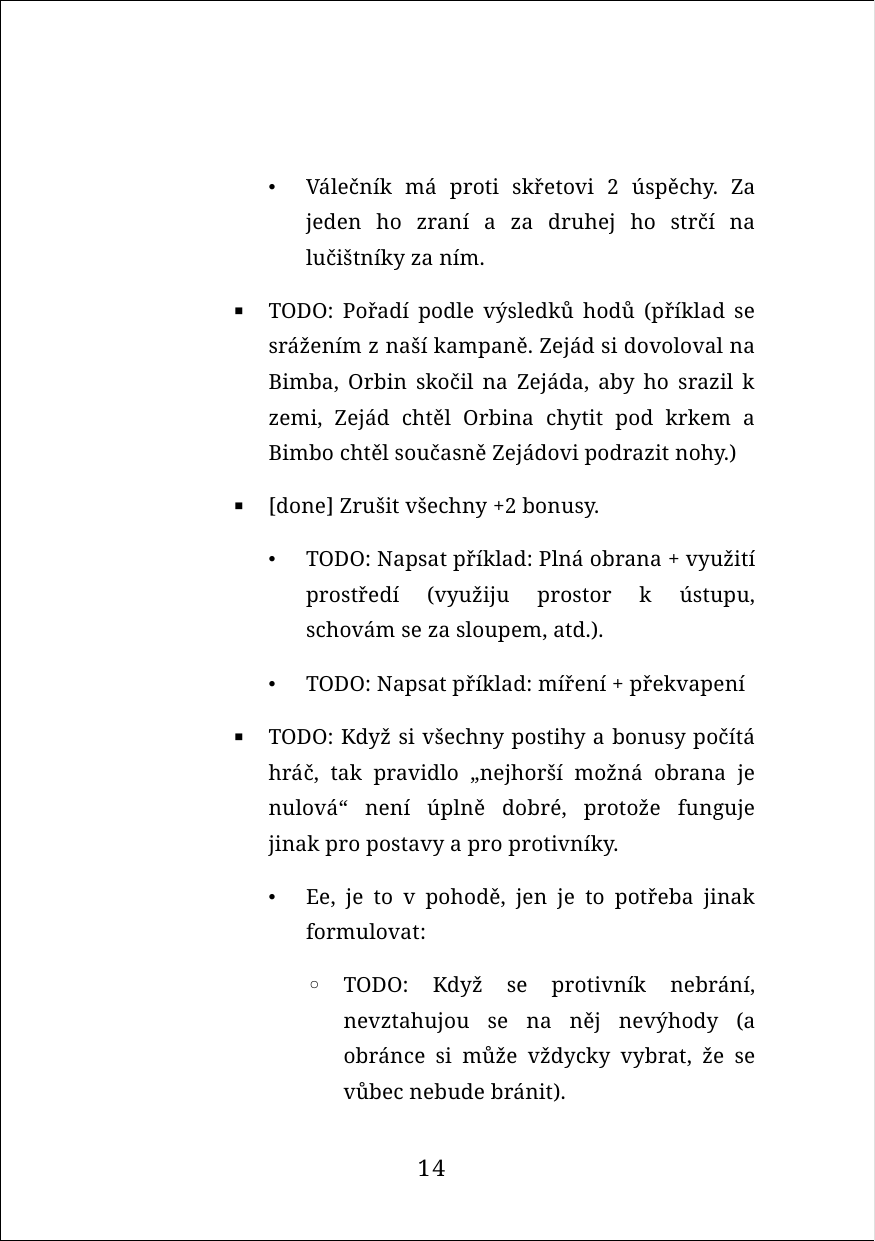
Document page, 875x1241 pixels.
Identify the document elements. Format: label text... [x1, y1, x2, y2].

list Ee, je to v pohodě, jen je to potřeba jinak formulovat: [268, 882, 756, 946]
list TODO: Pořadí podle výsledků hodů (příklad se srážením z naší kampaně. Zejád si dovoloval na Bimba, Orbin skočil na Zejáda, aby ho srazil k zemi, Zejád chtěl Orbina chytit pod krkem a Bimbo chtěl současně Zejádovi podrazit nohy.) [231, 296, 756, 467]
list TODO: Napsat příklad: Plná obrana + využití prostředí (využiju prostor k ústupu, schovám se za sloupem, atd.). [268, 544, 756, 644]
list TODO: Napsat příklad: míření + překvapení [268, 669, 756, 697]
list TODO: Když se protivník nebrání, nevztahujou se na něj nevýhody (a obránce si může vždycky vybrat, že se vůbec nebude bránit). [306, 971, 756, 1106]
list Válečník má proti skřetovi 2 úspěchy. Za jeden ho zraní a za druhej ho strčí na lučištníky za ním. [268, 172, 756, 271]
list TODO: Když si všechny postihy a bonusy počítá hráč, tak pravidlo „nejhorší možná obrana je nulová“ není úplně dobré, protože funguje jinak pro postavy a pro protivníky. [231, 722, 756, 857]
list [done] Zrušit všechny +2 bonusy. [231, 491, 756, 520]
